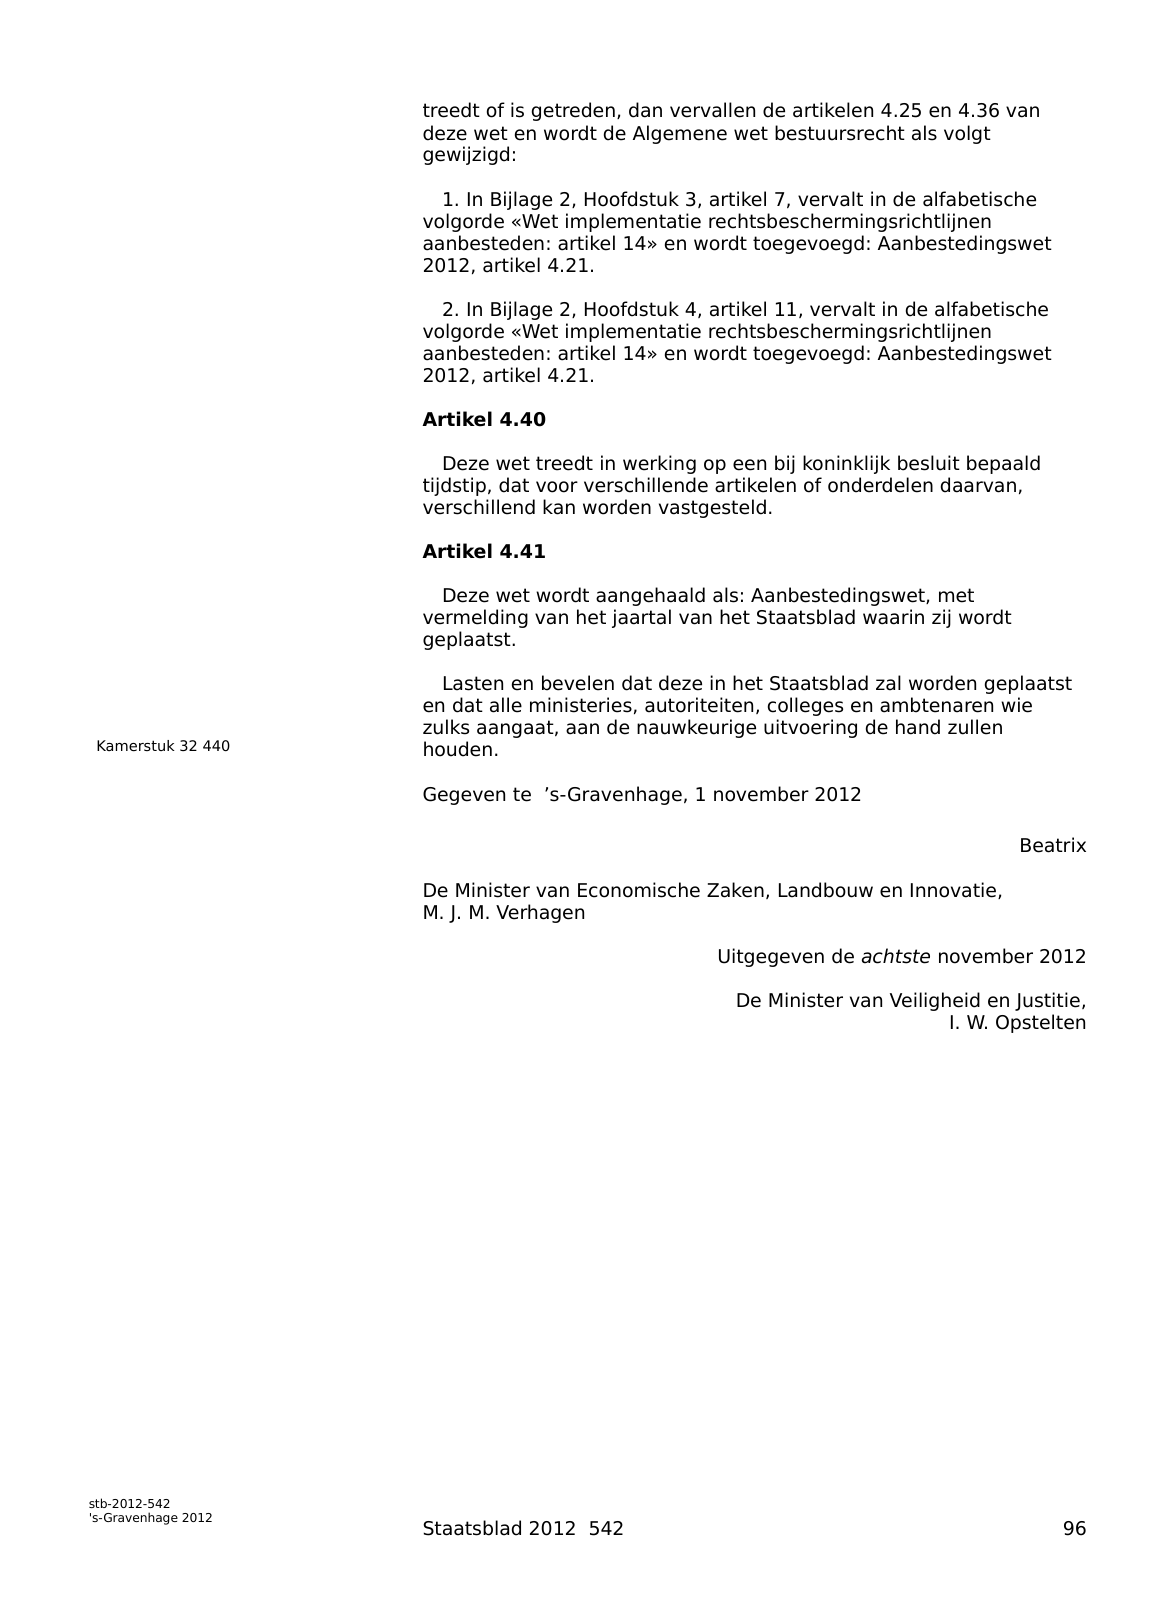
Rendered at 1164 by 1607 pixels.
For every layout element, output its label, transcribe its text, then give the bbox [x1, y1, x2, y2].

text Gegeven te ’s-Gravenhage, 1 november 2012 [422, 783, 1087, 805]
text De Minister van Economische Zaken, Landbouw en Innovatie, M. J. M. Verhagen [422, 879, 1087, 923]
text Deze wet wordt aangehaald als: Aanbestedingswet, met vermelding van het jaartal van het Staatsblad waarin zij wordt geplaatst. [422, 585, 1087, 651]
text stb-2012-542 [88, 1497, 323, 1511]
text 's-Gravenhage 2012 [88, 1511, 323, 1525]
text Uitgegeven de achtste november 2012 [422, 946, 1087, 968]
text Beatrix [422, 835, 1087, 857]
text Deze wet treedt in werking op een bij koninklijk besluit bepaald tijdstip, dat voor verschillende artikelen of onderdelen daarvan, verschillend kan worden vastgesteld. [422, 453, 1087, 519]
text treedt of is getreden, dan vervallen de artikelen 4.25 en 4.36 van deze wet en wordt de Algemene wet bestuursrecht als volgt gewijzigd: [422, 100, 1087, 166]
text Kamerstuk 32 440 [77, 738, 396, 755]
text 1. In Bijlage 2, Hoofdstuk 3, artikel 7, vervalt in de alfabetische volgorde «Wet implementatie rechtsbeschermingsrichtlijnen aanbesteden: artikel 14» en wordt toegevoegd: Aanbestedingswet 2012, artikel 4.21. [422, 188, 1087, 276]
subtitle Artikel 4.40 [422, 409, 1087, 431]
text 2. In Bijlage 2, Hoofdstuk 4, artikel 11, vervalt in de alfabetische volgorde «Wet implementatie rechtsbeschermingsrichtlijnen aanbesteden: artikel 14» en wordt toegevoegd: Aanbestedingswet 2012, artikel 4.21. [422, 299, 1087, 387]
text Lasten en bevelen dat deze in het Staatsblad zal worden geplaatst en dat alle ministeries, autoriteiten, colleges en ambtenaren wie zulks aangaat, aan de nauwkeurige uitvoering de hand zullen houden. [422, 673, 1087, 761]
subtitle Artikel 4.41 [422, 541, 1087, 563]
text De Minister van Veiligheid en Justitie, I. W. Opstelten [422, 990, 1087, 1034]
